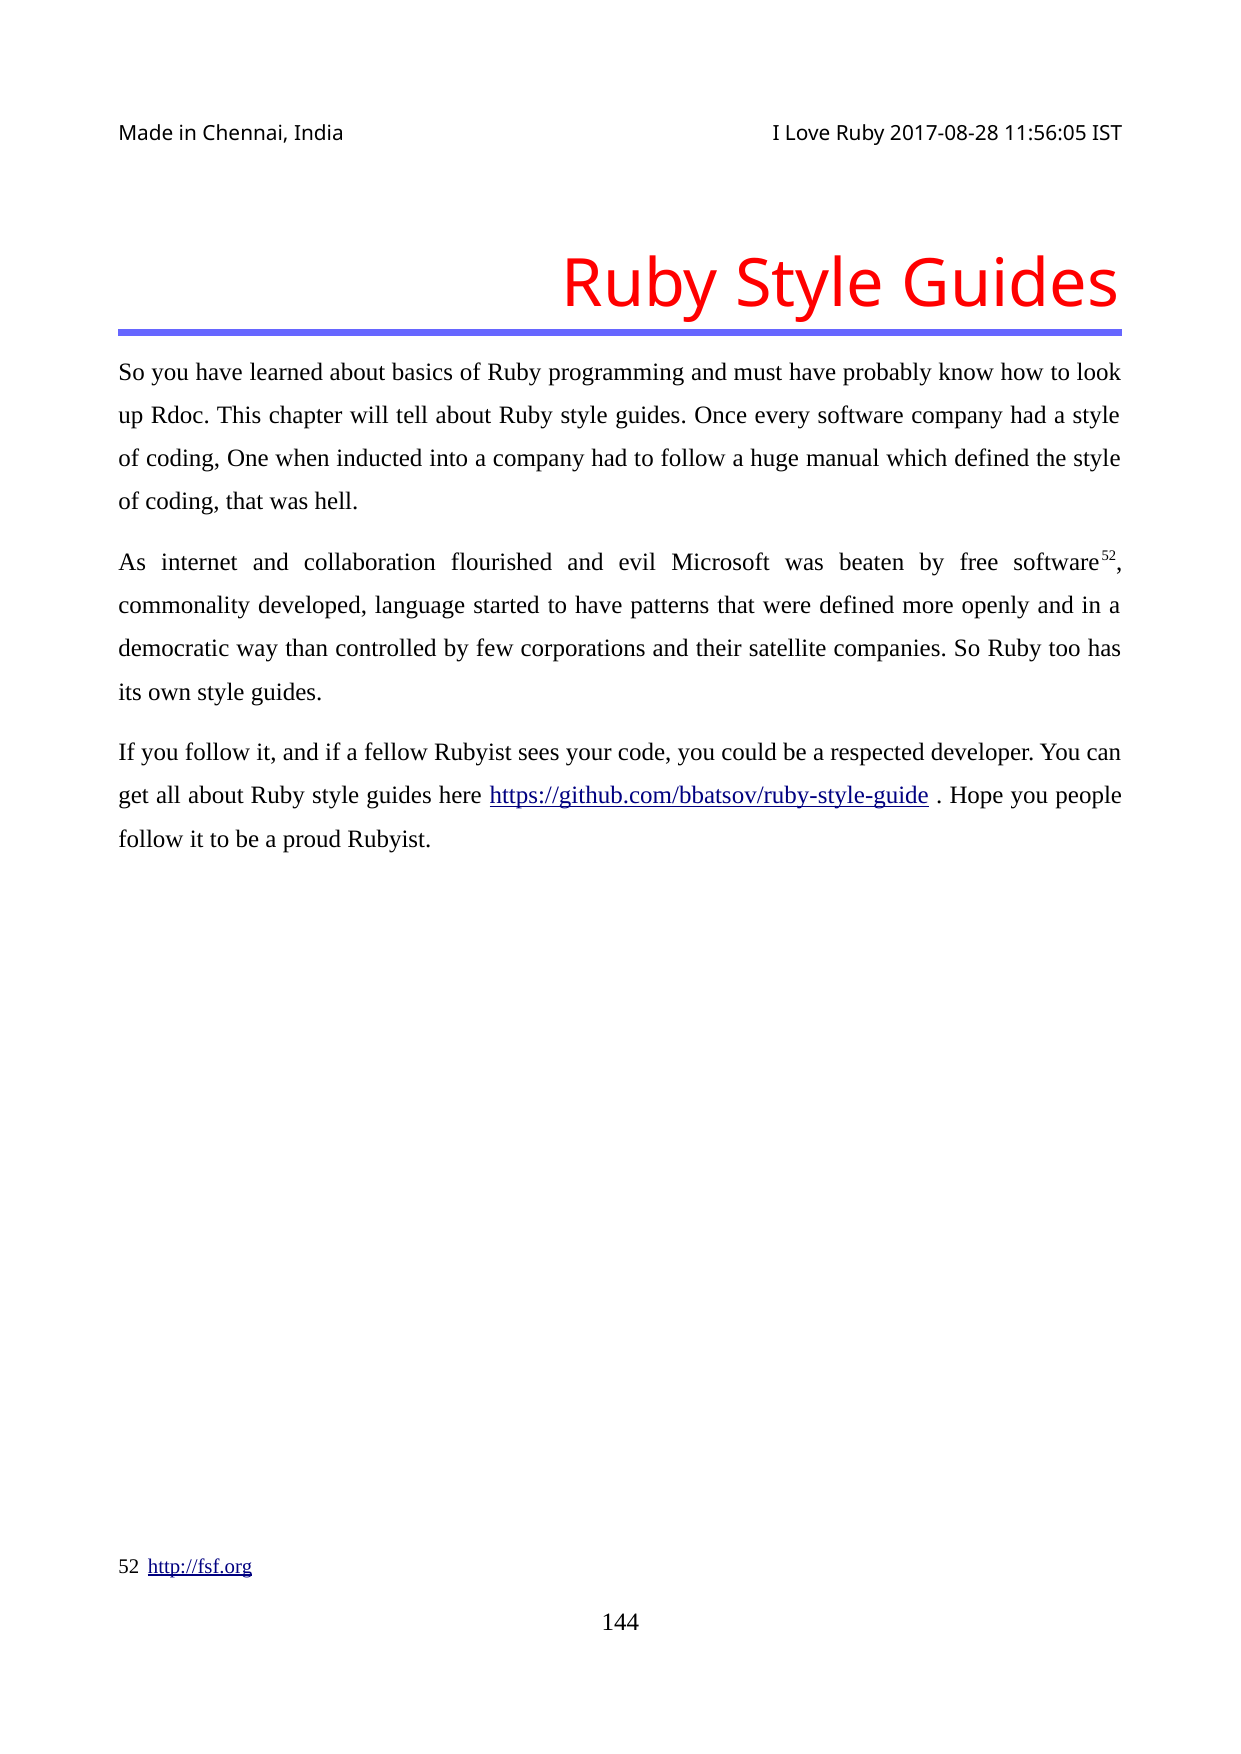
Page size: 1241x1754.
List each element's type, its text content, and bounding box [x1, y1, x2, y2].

text If you follow it, and if a fellow Rubyist sees your code, you could be a respected developer. You can get all about Ruby style guides here https://github.com/bbatsov/ruby-style-guide . Hope you people follow it to be a proud Rubyist. [118, 737, 1122, 852]
text http://fsf.org [118, 1553, 1122, 1578]
text So you have learned about basics of Ruby programming and must have probably know how to look up Rdoc. This chapter will tell about Ruby style guides. Once every software company had a style of coding, One when inducted into a company had to follow a huge manual which defined the style of coding, that was hell. [118, 357, 1122, 515]
text As internet and collaboration flourished and evil Microsoft was beaten by free software, commonality developed, language started to have patterns that were defined more openly and in a democratic way than controlled by few corporations and their satellite companies. So Ruby too has its own style guides. [118, 547, 1122, 705]
subtitle Ruby Style Guides [118, 233, 1122, 329]
